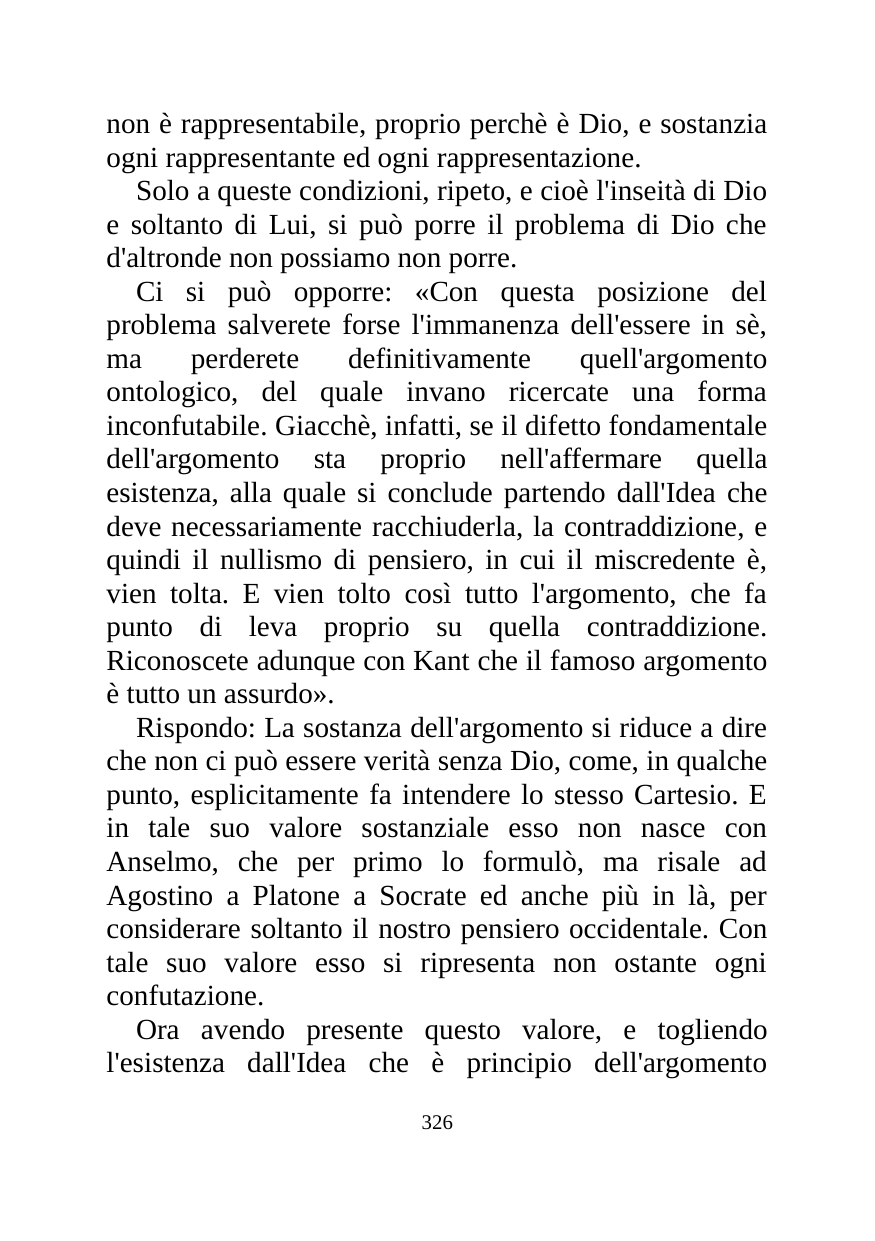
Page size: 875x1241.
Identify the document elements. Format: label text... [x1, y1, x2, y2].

text Rispondo: La sostanza dell'argomento si riduce a dire che non ci può essere verità senza Dio, come, in qualche punto, esplicitamente fa intendere lo stesso Cartesio. E in tale suo valore sostanziale esso non nasce con Anselmo, che per primo lo formulò, ma risale ad Agostino a Platone a Socrate ed anche più in là, per considerare soltanto il nostro pensiero occidentale. Con tale suo valore esso si ripresenta non ostante ogni confutazione. [106, 710, 768, 1012]
text non è rappresentabile, proprio perchè è Dio, e sostanzia ogni rappresentante ed ogni rappresentazione. [106, 106, 768, 173]
text Ci si può opporre: «Con questa posizione del problema salverete forse l'immanenza dell'essere in sè, ma perderete definitivamente quell'argomento ontologico, del quale invano ricercate una forma inconfutabile. Giacchè, infatti, se il difetto fondamentale dell'argomento sta proprio nell'affermare quella esistenza, alla quale si conclude partendo dall'Idea che deve necessariamente racchiuderla, la contraddizione, e quindi il nullismo di pensiero, in cui il miscredente è, vien tolta. E vien tolto così tutto l'argomento, che fa punto di leva proprio su quella contraddizione. Riconoscete adunque con Kant che il famoso argomento è tutto un assurdo». [106, 274, 768, 710]
text Solo a queste condizioni, ripeto, e cioè l'inseità di Dio e soltanto di Lui, si può porre il problema di Dio che d'altronde non possiamo non porre. [106, 173, 768, 274]
text Ora avendo presente questo valore, e togliendo l'esistenza dall'Idea che è principio dell'argomento [106, 1012, 768, 1079]
